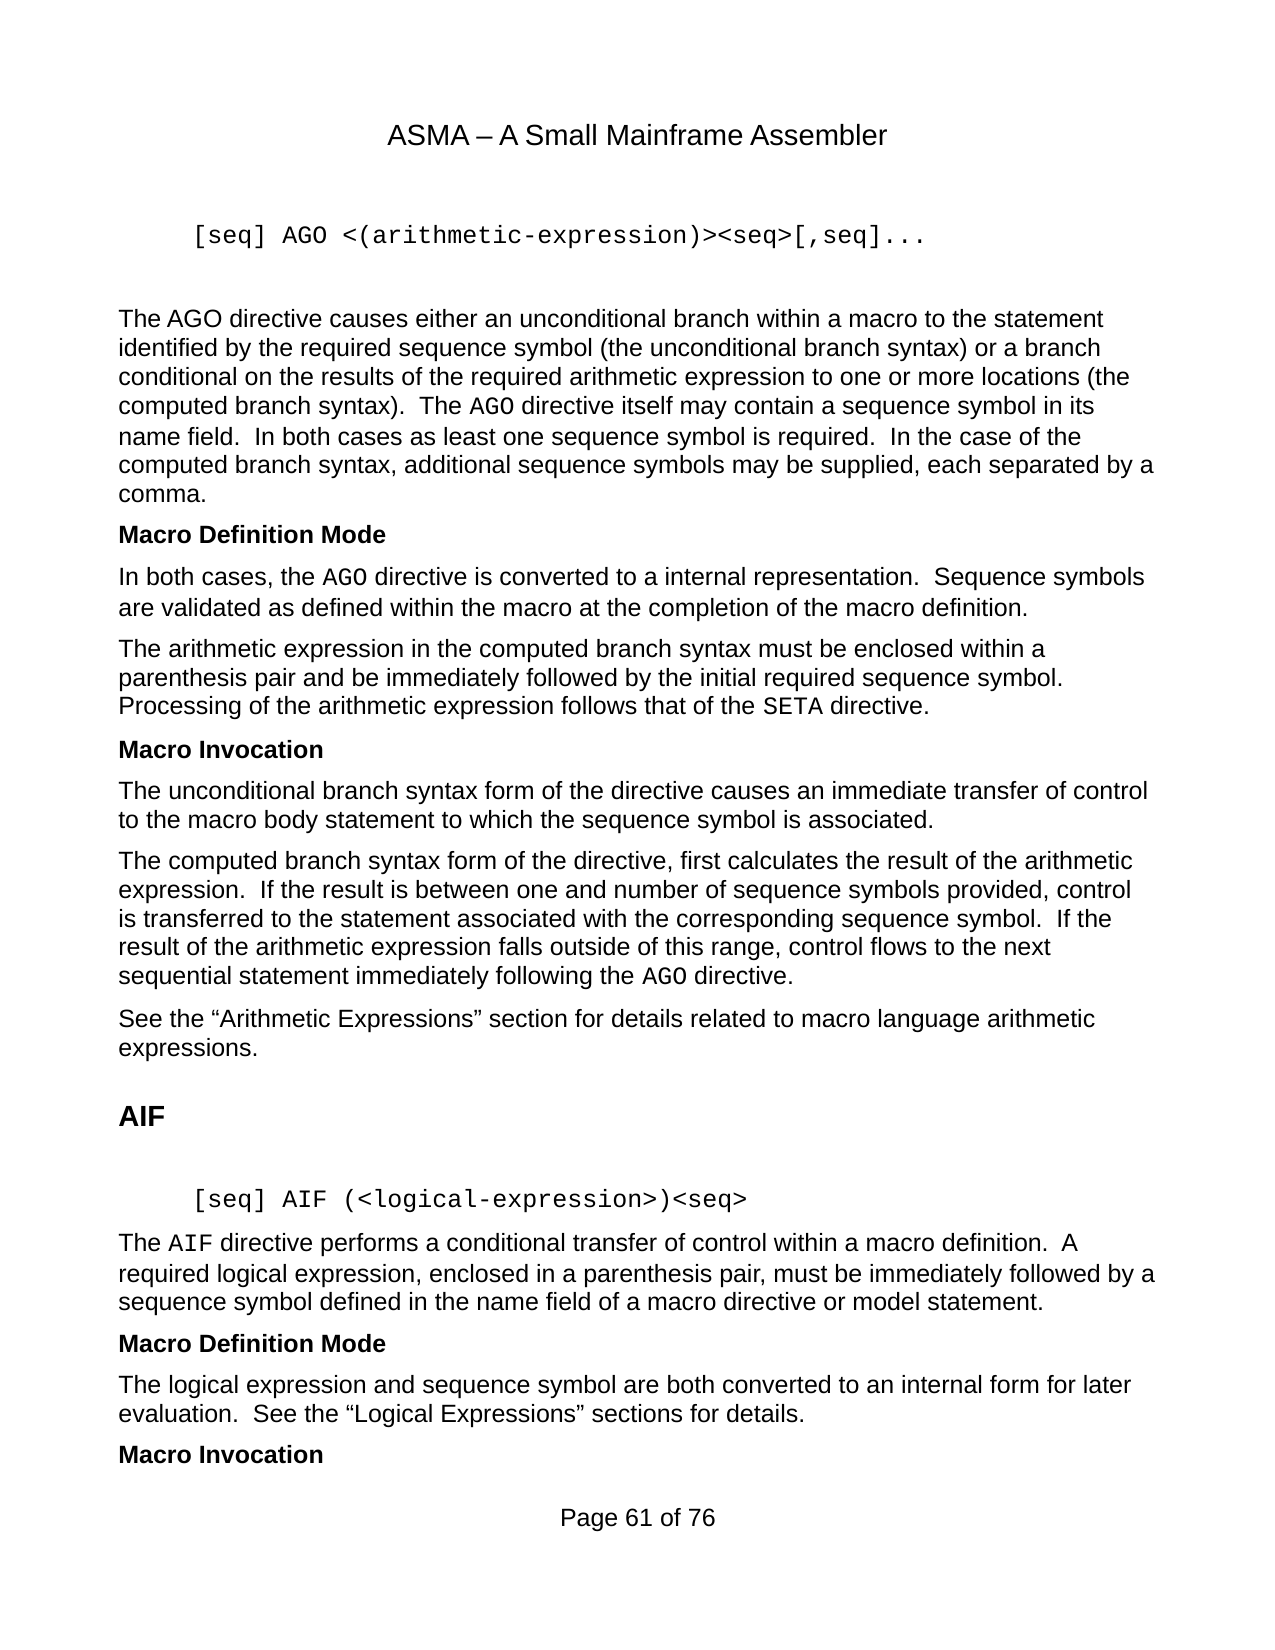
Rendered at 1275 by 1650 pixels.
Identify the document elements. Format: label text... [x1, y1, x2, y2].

text The computed branch syntax form of the directive, first calculates the result of the arithmetic expression. If the result is between one and number of sequence symbols provided, control is transferred to the statement associated with the corresponding sequence symbol. If the result of the arithmetic expression falls outside of this range, control flows to the next sequential statement immediately following the AGO directive. [118, 846, 1157, 992]
text Macro Definition Mode [118, 520, 1157, 549]
text [seq] AIF (<logical-expression>)<seq> [192, 1187, 1157, 1215]
text Macro Invocation [118, 735, 1157, 763]
text The unconditional branch syntax form of the directive causes an immediate transfer of control to the macro body statement to which the sequence symbol is associated. [118, 776, 1157, 833]
text Macro Invocation [118, 1440, 1157, 1468]
text In both cases, the AGO directive is converted to a internal representation. Sequence symbols are validated as defined within the macro at the completion of the macro definition. [118, 562, 1157, 621]
text The AGO directive causes either an unconditional branch within a macro to the statement identified by the required sequence symbol (the unconditional branch syntax) or a branch conditional on the results of the required arithmetic expression to one or more locations (the computed branch syntax). The AGO directive itself may contain a sequence symbol in its name field. In both cases as least one sequence symbol is required. In the case of the computed branch syntax, additional sequence symbols may be supplied, each separated by a comma. [118, 304, 1157, 508]
text [seq] AGO <(arithmetic-expression)><seq>[,seq]... [192, 222, 1157, 251]
subtitle AIF [118, 1099, 1157, 1133]
text See the “Arithmetic Expressions” section for details related to macro language arithmetic expressions. [118, 1004, 1157, 1062]
text The arithmetic expression in the computed branch syntax must be enclosed within a parenthesis pair and be immediately followed by the initial required sequence symbol. Processing of the arithmetic expression follows that of the SETA directive. [118, 634, 1157, 722]
text The logical expression and sequence symbol are both converted to an internal form for later evaluation. See the “Logical Expressions” sections for details. [118, 1370, 1157, 1427]
text Macro Definition Mode [118, 1328, 1157, 1357]
text The AIF directive performs a conditional transfer of control within a macro definition. A required logical expression, enclosed in a parenthesis pair, must be immediately followed by a sequence symbol defined in the name field of a macro directive or model statement. [118, 1228, 1157, 1316]
